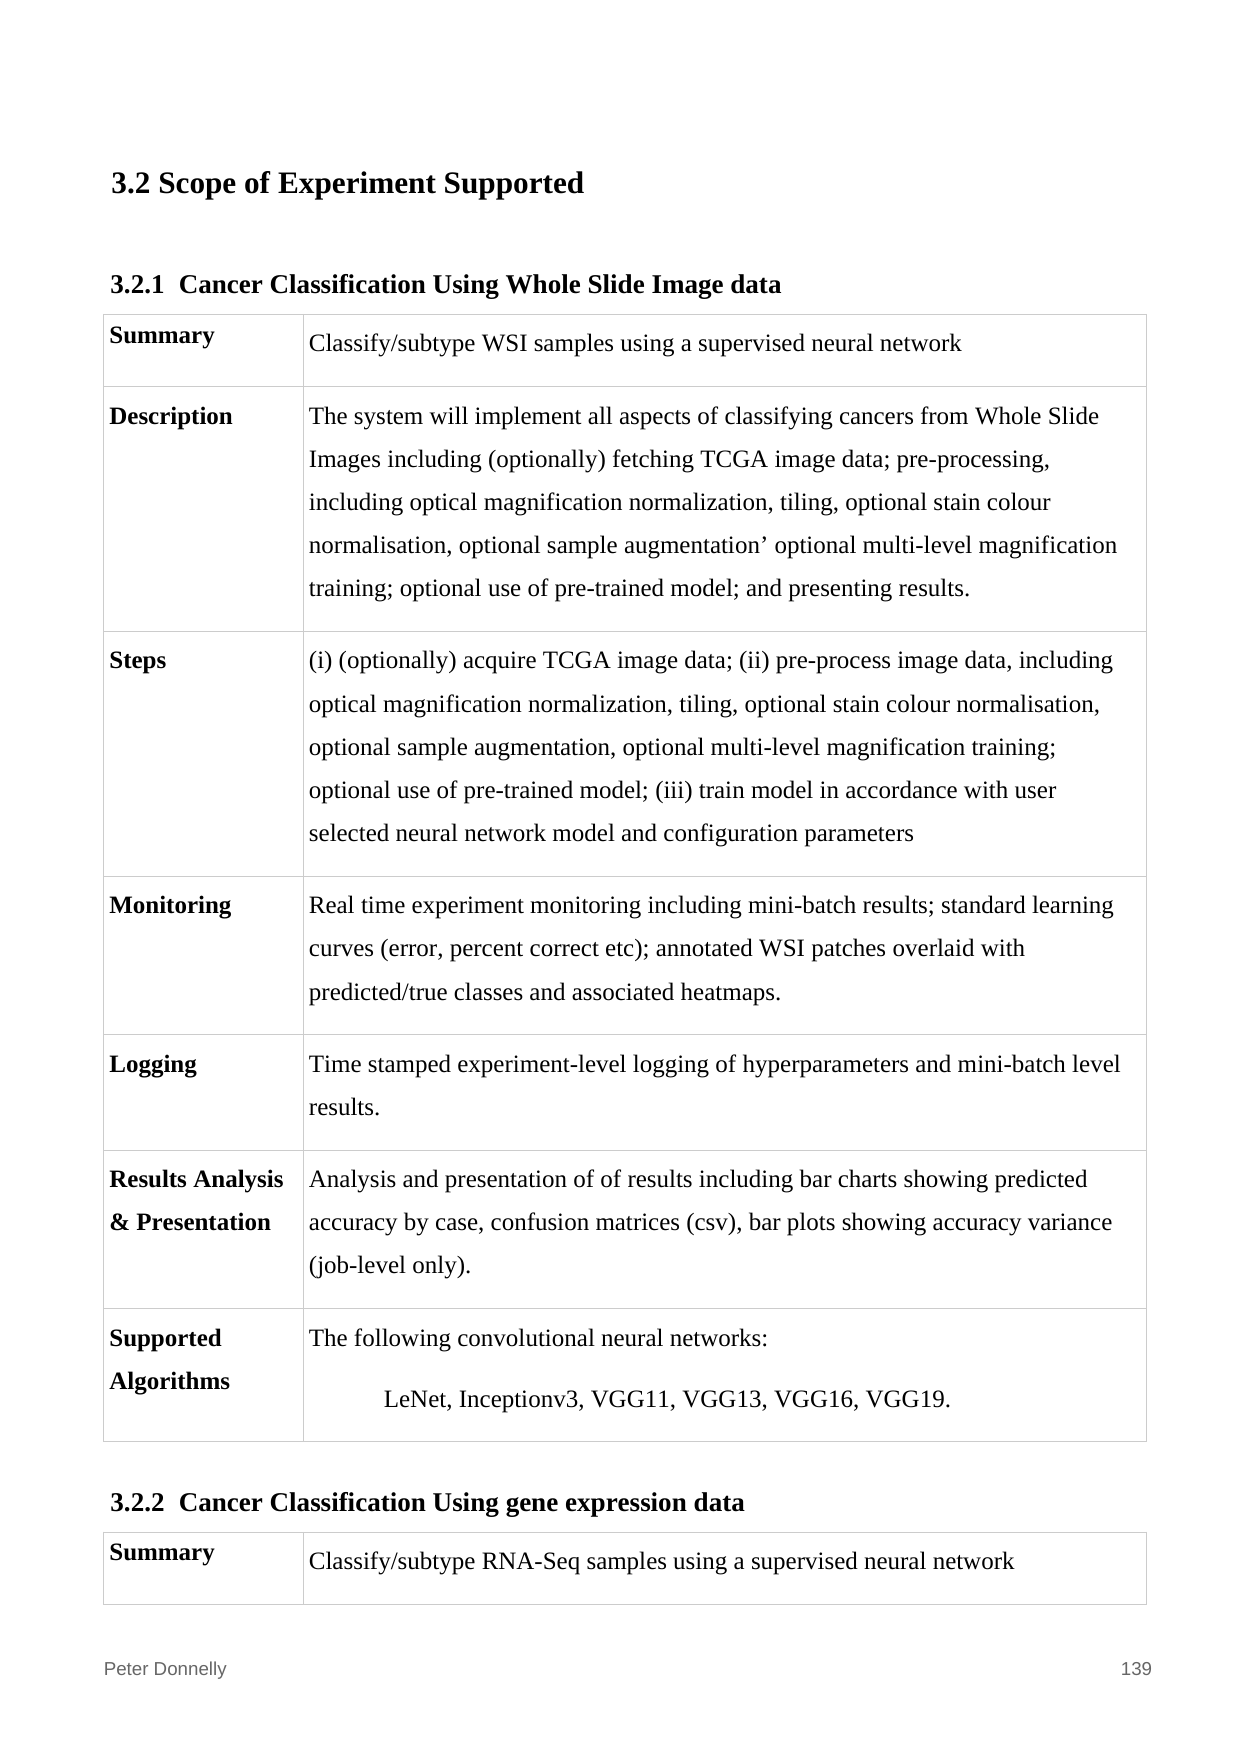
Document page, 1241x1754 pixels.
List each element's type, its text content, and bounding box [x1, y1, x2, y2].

table_header Summary [104, 1533, 303, 1604]
subtitle Cancer Classification Using Whole Slide Image data [103, 268, 1146, 299]
table_cell Monitoring [104, 877, 303, 1034]
table_cell Supported Algorithms [104, 1309, 303, 1441]
table_header Classify/subtype RNA-Seq samples using a supervised neural network [304, 1533, 1146, 1604]
table_cell Results Analysis & Presentation [104, 1151, 303, 1308]
table_cell The following convolutional neural networks: LeNet, Inceptionv3, VGG11, VGG13, VGG16, VGG19. [304, 1309, 1146, 1441]
table_cell Steps [104, 632, 303, 876]
table_cell Analysis and presentation of of results including bar charts showing predicted accuracy by case, confusion matrices (csv), bar plots showing accuracy variance (job-level only). [304, 1151, 1146, 1308]
table_header Summary [104, 315, 303, 386]
table_cell Logging [104, 1035, 303, 1150]
table_cell Real time experiment monitoring including mini-batch results; standard learning curves (error, percent correct etc); annotated WSI patches overlaid with predicted/true classes and associated heatmaps. [304, 877, 1146, 1034]
table_cell Time stamped experiment-level logging of hyperparameters and mini-batch level results. [304, 1035, 1146, 1150]
table_cell Description [104, 387, 303, 631]
subtitle Scope of Experiment Supported [103, 164, 1146, 200]
table_cell The system will implement all aspects of classifying cancers from Whole Slide Images including (optionally) fetching TCGA image data; pre-processing, including optical magnification normalization, tiling, optional stain colour normalisation, optional sample augmentation’ optional multi-level magnification training; optional use of pre-trained model; and presenting results. [304, 387, 1146, 631]
table_header Classify/subtype WSI samples using a supervised neural network [304, 315, 1146, 386]
subtitle Cancer Classification Using gene expression data [103, 1486, 1146, 1517]
table_cell (i) (optionally) acquire TCGA image data; (ii) pre-process image data, including optical magnification normalization, tiling, optional stain colour normalisation, optional sample augmentation, optional multi-level magnification training; optional use of pre-trained model; (iii) train model in accordance with user selected neural network model and configuration parameters [304, 632, 1146, 876]
